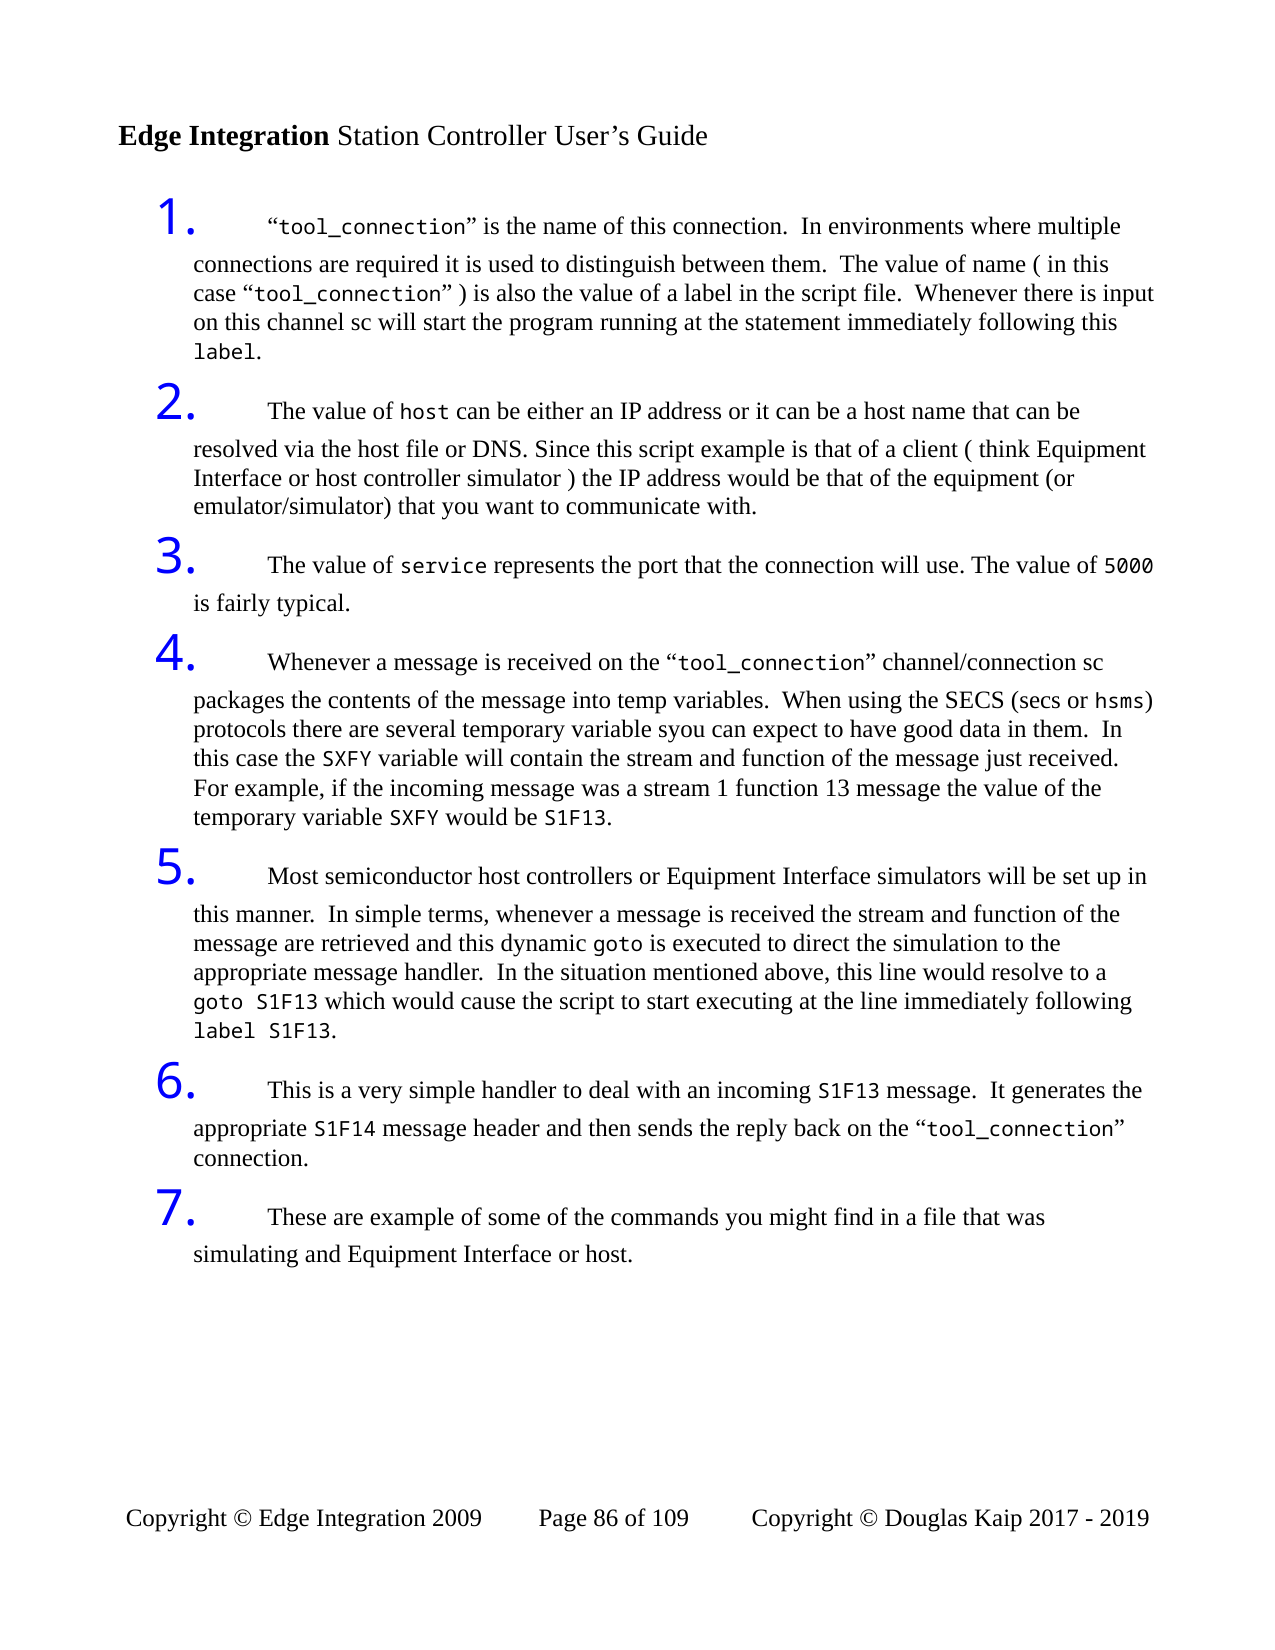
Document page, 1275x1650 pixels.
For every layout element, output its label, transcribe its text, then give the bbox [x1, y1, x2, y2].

list “tool_connection” is the name of this connection. In environments where multiple connections are required it is used to distinguish between them. The value of name ( in this case “tool_connection” ) is also the value of a label in the script file. Whenever there is input on this channel sc will start the program running at the statement immediately following this label. [156, 181, 1157, 366]
list The value of host can be either an IP address or it can be a host name that can be resolved via the host file or DNS. Since this script example is that of a client ( think Equipment Interface or host controller simulator ) the IP address would be that of the equipment (or emulator/simulator) that you want to communicate with. [156, 366, 1157, 520]
list Whenever a message is received on the “tool_connection” channel/connection sc packages the contents of the message into temp variables. When using the SECS (secs or hsms) protocols there are several temporary variable syou can expect to have good data in them. In this case the SXFY variable will contain the stream and function of the message just received. For example, if the incoming message was a stream 1 function 13 message the value of the temporary variable SXFY would be S1F13. [156, 617, 1157, 831]
list The value of service represents the port that the connection will use. The value of 5000 is fairly typical. [156, 520, 1157, 617]
list This is a very simple handler to deal with an incoming S1F13 message. It generates the appropriate S1F14 message header and then sends the reply back on the “tool_connection” connection. [156, 1045, 1157, 1171]
list Most semiconductor host controllers or Equipment Interface simulators will be set up in this manner. In simple terms, whenever a message is received the stream and function of the message are retrieved and this dynamic goto is executed to direct the simulation to the appropriate message handler. In the situation mentioned above, this line would resolve to a goto S1F13 which would cause the script to start executing at the line immediately following label S1F13. [156, 831, 1157, 1045]
list These are example of some of the commands you might find in a file that was simulating and Equipment Interface or host. [156, 1171, 1157, 1268]
